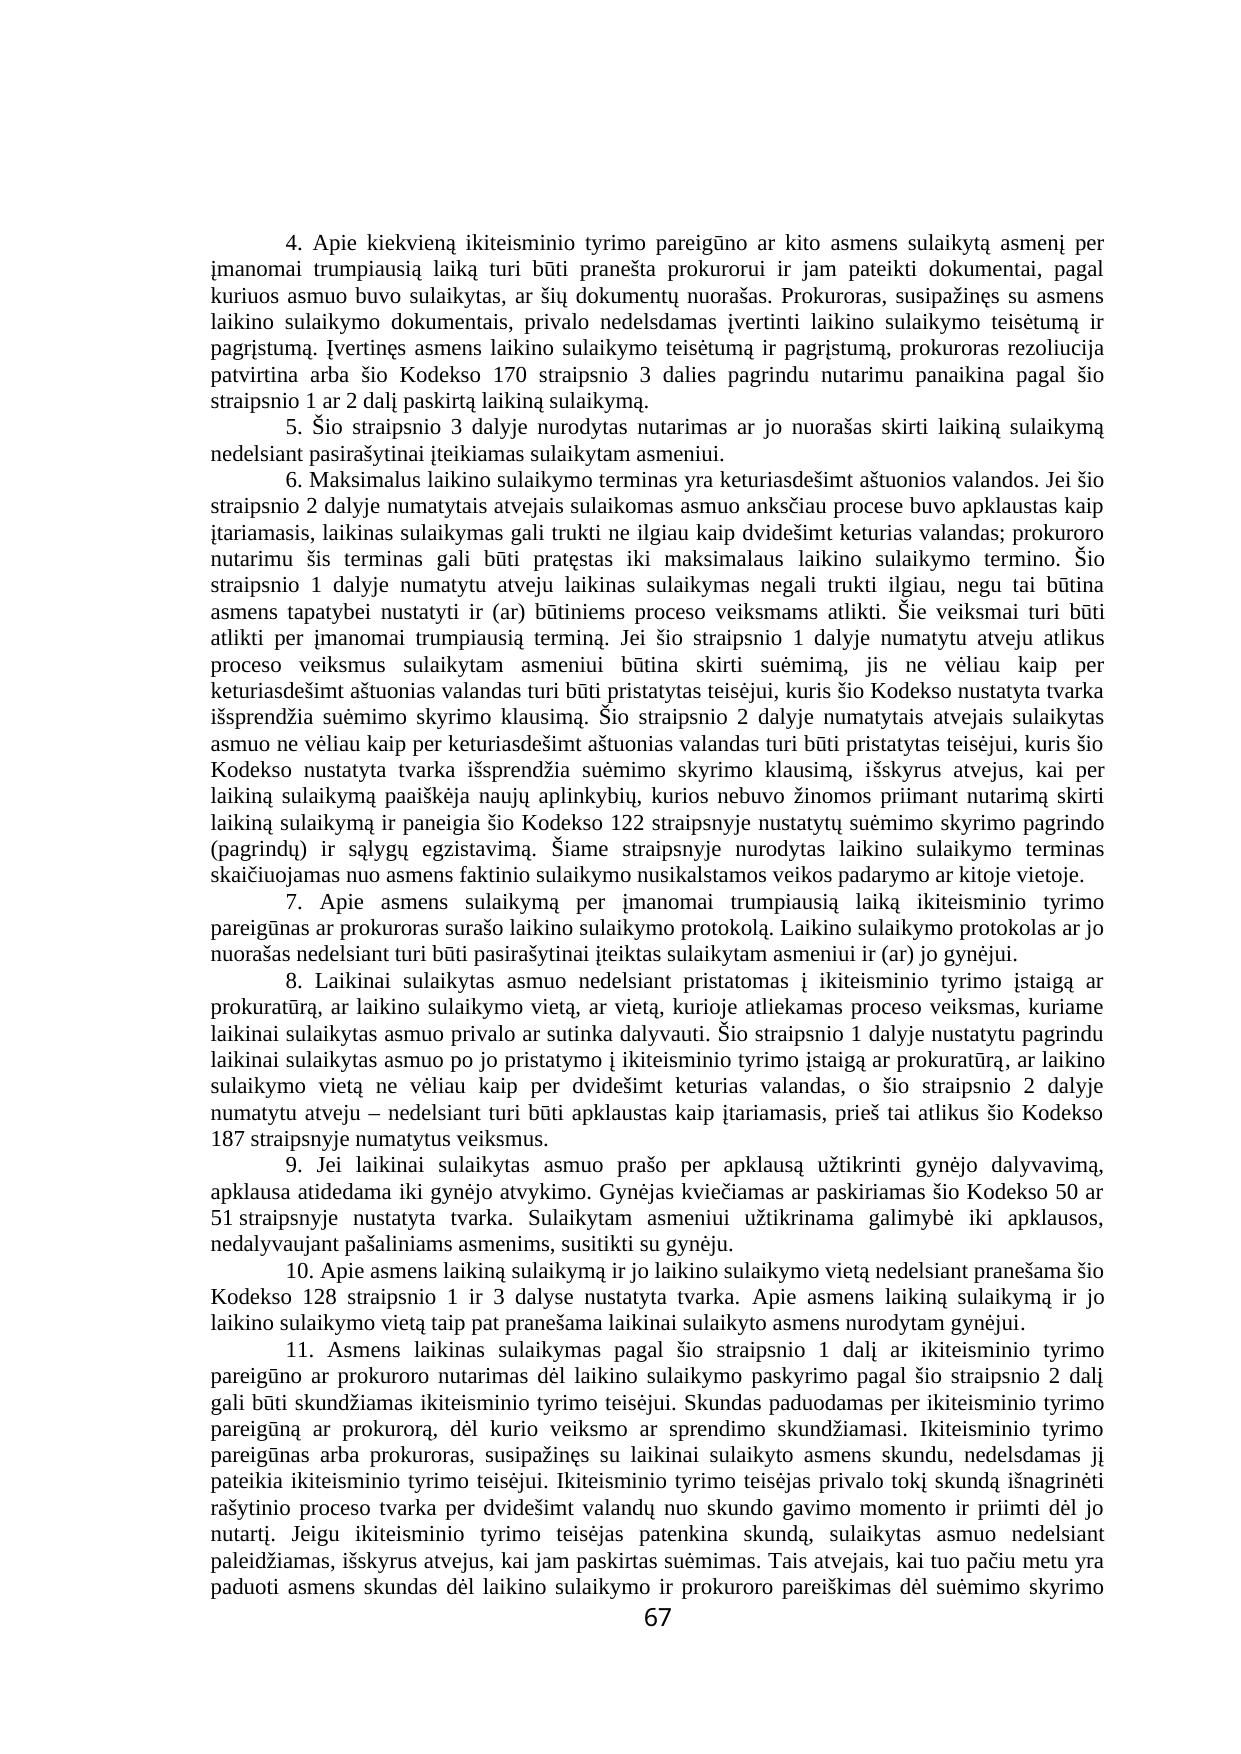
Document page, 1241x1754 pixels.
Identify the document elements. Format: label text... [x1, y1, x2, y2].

text 8. Laikinai sulaikytas asmuo nedelsiant pristatomas į ikiteisminio tyrimo įstaigą ar prokuratūrą, ar laikino sulaikymo vietą, ar vietą, kurioje atliekamas proceso veiksmas, kuriame laikinai sulaikytas asmuo privalo ar sutinka dalyvauti. Šio straipsnio 1 dalyje nustatytu pagrindu laikinai sulaikytas asmuo po jo pristatymo į ikiteisminio tyrimo įstaigą ar prokuratūrą, ar laikino sulaikymo vietą ne vėliau kaip per dvidešimt keturias valandas, o šio straipsnio 2 dalyje numatytu atveju – nedelsiant turi būti apklaustas kaip įtariamasis, prieš tai atlikus šio Kodekso 187 straipsnyje numatytus veiksmus. [210, 967, 1105, 1151]
text 6. Maksimalus laikino sulaikymo terminas yra keturiasdešimt aštuonios valandos. Jei šio straipsnio 2 dalyje numatytais atvejais sulaikomas asmuo anksčiau procese buvo apklaustas kaip įtariamasis, laikinas sulaikymas gali trukti ne ilgiau kaip dvidešimt keturias valandas; prokuroro nutarimu šis terminas gali būti pratęstas iki maksimalaus laikino sulaikymo termino. Šio straipsnio 1 dalyje numatytu atveju laikinas sulaikymas negali trukti ilgiau, negu tai būtina asmens tapatybei nustatyti ir (ar) būtiniems proceso veiksmams atlikti. Šie veiksmai turi būti atlikti per įmanomai trumpiausią terminą. Jei šio straipsnio 1 dalyje numatytu atveju atlikus proceso veiksmus sulaikytam asmeniui būtina skirti suėmimą, jis ne vėliau kaip per keturiasdešimt aštuonias valandas turi būti pristatytas teisėjui, kuris šio Kodekso nustatyta tvarka išsprendžia suėmimo skyrimo klausimą. Šio straipsnio 2 dalyje numatytais atvejais sulaikytas asmuo ne vėliau kaip per keturiasdešimt aštuonias valandas turi būti pristatytas teisėjui, kuris šio Kodekso nustatyta tvarka išsprendžia suėmimo skyrimo klausimą, išskyrus atvejus, kai per laikiną sulaikymą paaiškėja naujų aplinkybių, kurios nebuvo žinomos priimant nutarimą skirti laikiną sulaikymą ir paneigia šio Kodekso 122 straipsnyje nustatytų suėmimo skyrimo pagrindo (pagrindų) ir sąlygų egzistavimą. Šiame straipsnyje nurodytas laikino sulaikymo terminas skaičiuojamas nuo asmens faktinio sulaikymo nusikalstamos veikos padarymo ar kitoje vietoje. [210, 466, 1105, 888]
text 10. Apie asmens laikiną sulaikymą ir jo laikino sulaikymo vietą nedelsiant pranešama šio Kodekso 128 straipsnio 1 ir 3 dalyse nustatyta tvarka. Apie asmens laikiną sulaikymą ir jo laikino sulaikymo vietą taip pat pranešama laikinai sulaikyto asmens nurodytam gynėjui. [210, 1257, 1105, 1336]
text 11. Asmens laikinas sulaikymas pagal šio straipsnio 1 dalį ar ikiteisminio tyrimo pareigūno ar prokuroro nutarimas dėl laikino sulaikymo paskyrimo pagal šio straipsnio 2 dalį gali būti skundžiamas ikiteisminio tyrimo teisėjui. Skundas paduodamas per ikiteisminio tyrimo pareigūną ar prokurorą, dėl kurio veiksmo ar sprendimo skundžiamasi. Ikiteisminio tyrimo pareigūnas arba prokuroras, susipažinęs su laikinai sulaikyto asmens skundu, nedelsdamas jį pateikia ikiteisminio tyrimo teisėjui. Ikiteisminio tyrimo teisėjas privalo tokį skundą išnagrinėti rašytinio proceso tvarka per dvidešimt valandų nuo skundo gavimo momento ir priimti dėl jo nutartį. Jeigu ikiteisminio tyrimo teisėjas patenkina skundą, sulaikytas asmuo nedelsiant paleidžiamas, išskyrus atvejus, kai jam paskirtas suėmimas. Tais atvejais, kai tuo pačiu metu yra paduoti asmens skundas dėl laikino sulaikymo ir prokuroro pareiškimas dėl suėmimo skyrimo [210, 1336, 1105, 1599]
text 7. Apie asmens sulaikymą per įmanomai trumpiausią laiką ikiteisminio tyrimo pareigūnas ar prokuroras surašo laikino sulaikymo protokolą. Laikino sulaikymo protokolas ar jo nuorašas nedelsiant turi būti pasirašytinai įteiktas sulaikytam asmeniui ir (ar) jo gynėjui. [210, 888, 1105, 967]
text 4. Apie kiekvieną ikiteisminio tyrimo pareigūno ar kito asmens sulaikytą asmenį per įmanomai trumpiausią laiką turi būti pranešta prokurorui ir jam pateikti dokumentai, pagal kuriuos asmuo buvo sulaikytas, ar šių dokumentų nuorašas. Prokuroras, susipažinęs su asmens laikino sulaikymo dokumentais, privalo nedelsdamas įvertinti laikino sulaikymo teisėtumą ir pagrįstumą. Įvertinęs asmens laikino sulaikymo teisėtumą ir pagrįstumą, prokuroras rezoliucija patvirtina arba šio Kodekso 170 straipsnio 3 dalies pagrindu nutarimu panaikina pagal šio straipsnio 1 ar 2 dalį paskirtą laikiną sulaikymą. [210, 229, 1105, 413]
text 9. Jei laikinai sulaikytas asmuo prašo per apklausą užtikrinti gynėjo dalyvavimą, apklausa atidedama iki gynėjo atvykimo. Gynėjas kviečiamas ar paskiriamas šio Kodekso 50 ar 51 straipsnyje nustatyta tvarka. Sulaikytam asmeniui užtikrinama galimybė iki apklausos, nedalyvaujant pašaliniams asmenims, susitikti su gynėju. [210, 1151, 1105, 1257]
text 5. Šio straipsnio 3 dalyje nurodytas nutarimas ar jo nuorašas skirti laikiną sulaikymą nedelsiant pasirašytinai įteikiamas sulaikytam asmeniui. [210, 413, 1105, 466]
